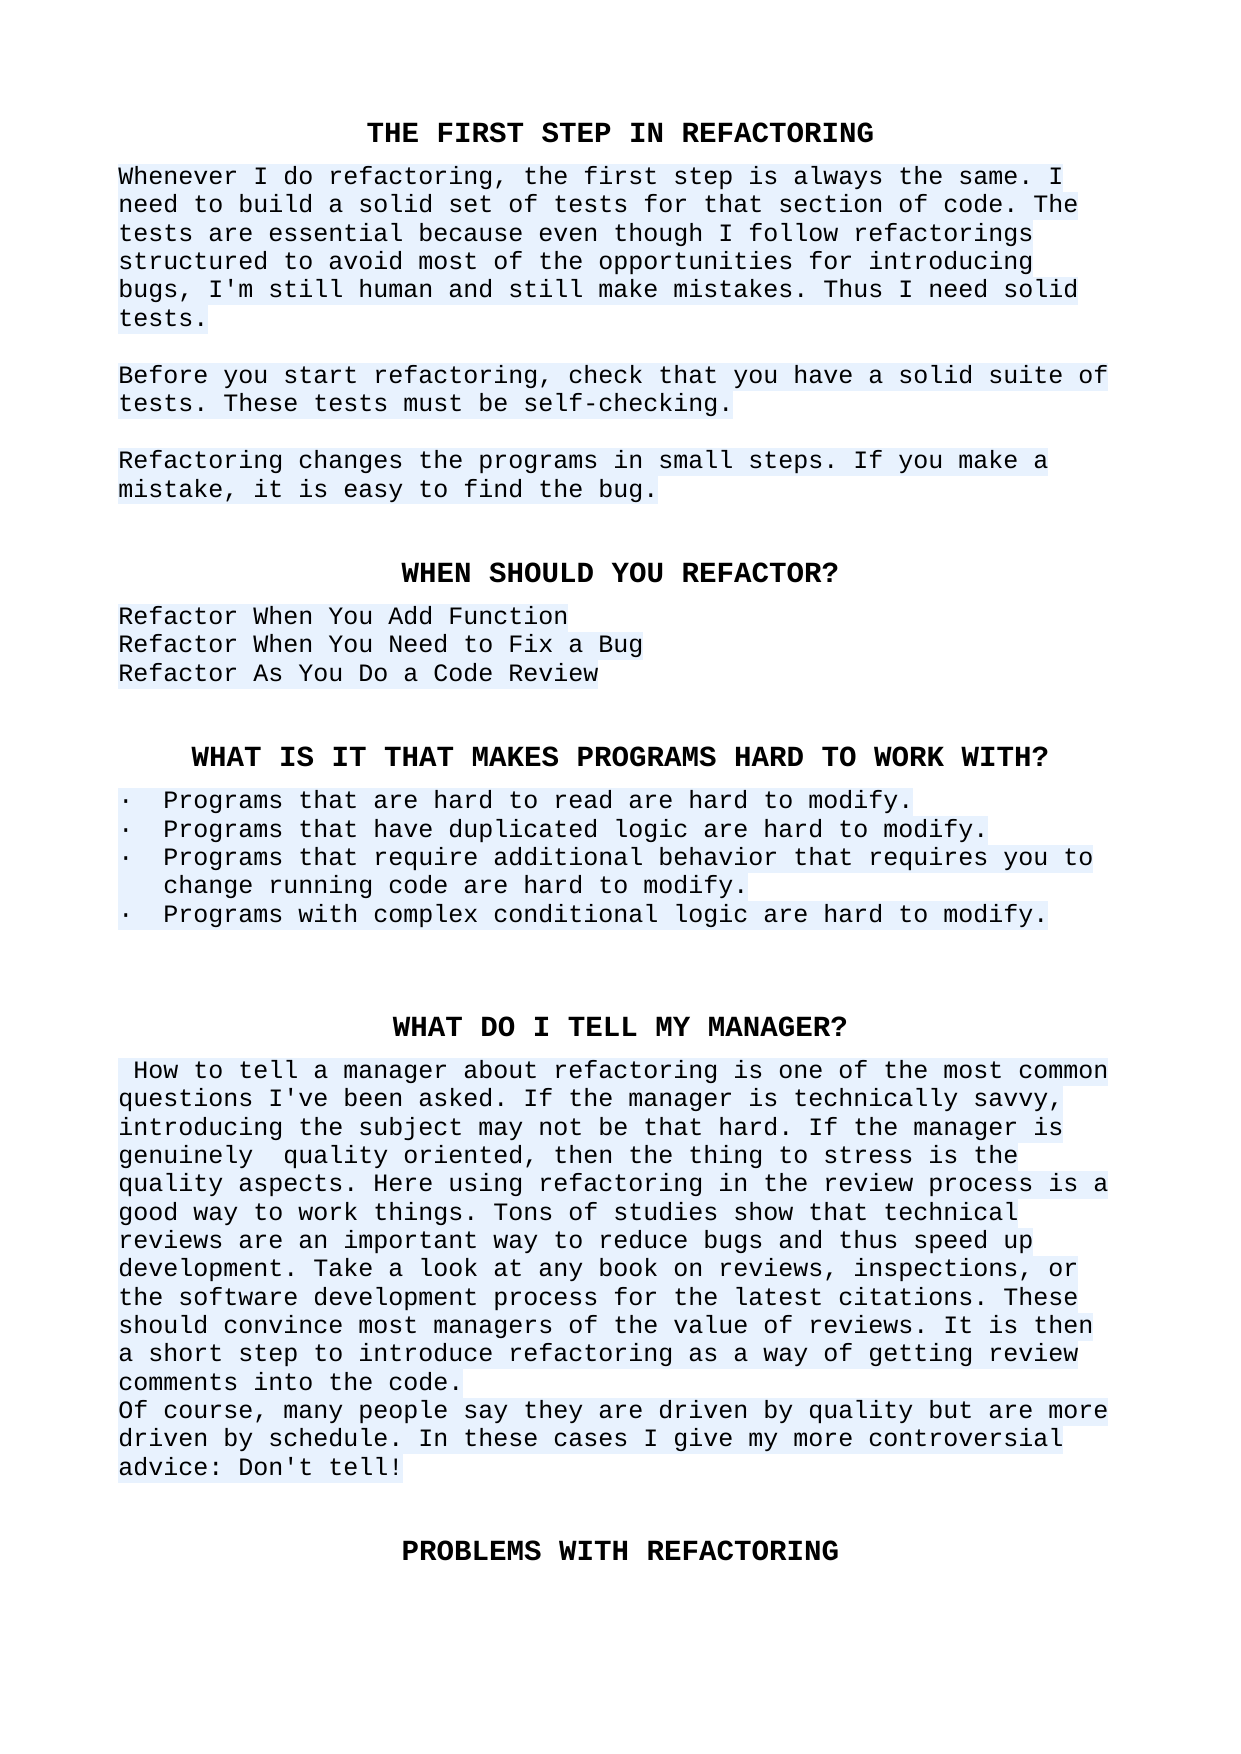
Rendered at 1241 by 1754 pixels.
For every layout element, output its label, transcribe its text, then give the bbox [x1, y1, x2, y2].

text Refactor When You Add Function [118, 604, 1122, 632]
subtitle WHAT DO I TELL MY MANAGER? [118, 1012, 1122, 1045]
text genuinely quality oriented, then the thing to stress is the quality aspects. Here using refactoring in the review process is a good way to work things. Tons of studies show that technical reviews are an important way to reduce bugs and thus speed up development. Take a look at any book on reviews, inspections, or the software development process for the latest citations. These should convince most managers of the value of reviews. It is then a short step to introduce refactoring as a way of getting review comments into the code. [118, 1143, 1122, 1398]
text Whenever I do refactoring, the first step is always the same. I need to build a solid set of tests for that section of code. The tests are essential because even though I follow refactorings structured to avoid most of the opportunities for introducing bugs, I'm still human and still make mistakes. Thus I need solid tests. [118, 164, 1122, 334]
subtitle THE FIRST STEP IN REFACTORING [118, 118, 1122, 151]
text Before you start refactoring, check that you have a solid suite of tests. These tests must be self-checking. [118, 362, 1122, 419]
text Refactor When You Need to Fix a Bug [118, 632, 1122, 660]
subtitle WHEN SHOULD YOU REFACTOR? [118, 558, 1122, 591]
text · Programs with complex conditional logic are hard to modify. [118, 901, 1122, 930]
text Of course, many people say they are driven by quality but are more driven by schedule. In these cases I give my more controversial advice: Don't tell! [118, 1398, 1122, 1483]
text Refactoring changes the programs in small steps. If you make a mistake, it is easy to find the bug. [118, 448, 1122, 504]
text change running code are hard to modify. [118, 873, 1122, 901]
text · Programs that require additional behavior that requires you to [118, 845, 1122, 873]
subtitle PROBLEMS WITH REFACTORING [118, 1536, 1122, 1569]
text · Programs that are hard to read are hard to modify. [118, 788, 1122, 816]
subtitle WHAT IS IT THAT MAKES PROGRAMS HARD TO WORK WITH? [118, 742, 1122, 776]
text · Programs that have duplicated logic are hard to modify. [118, 816, 1122, 845]
text How to tell a manager about refactoring is one of the most common questions I've been asked. If the manager is technically savvy, introducing the subject may not be that hard. If the manager is [118, 1058, 1122, 1143]
text Refactor As You Do a Code Review [118, 660, 1122, 689]
